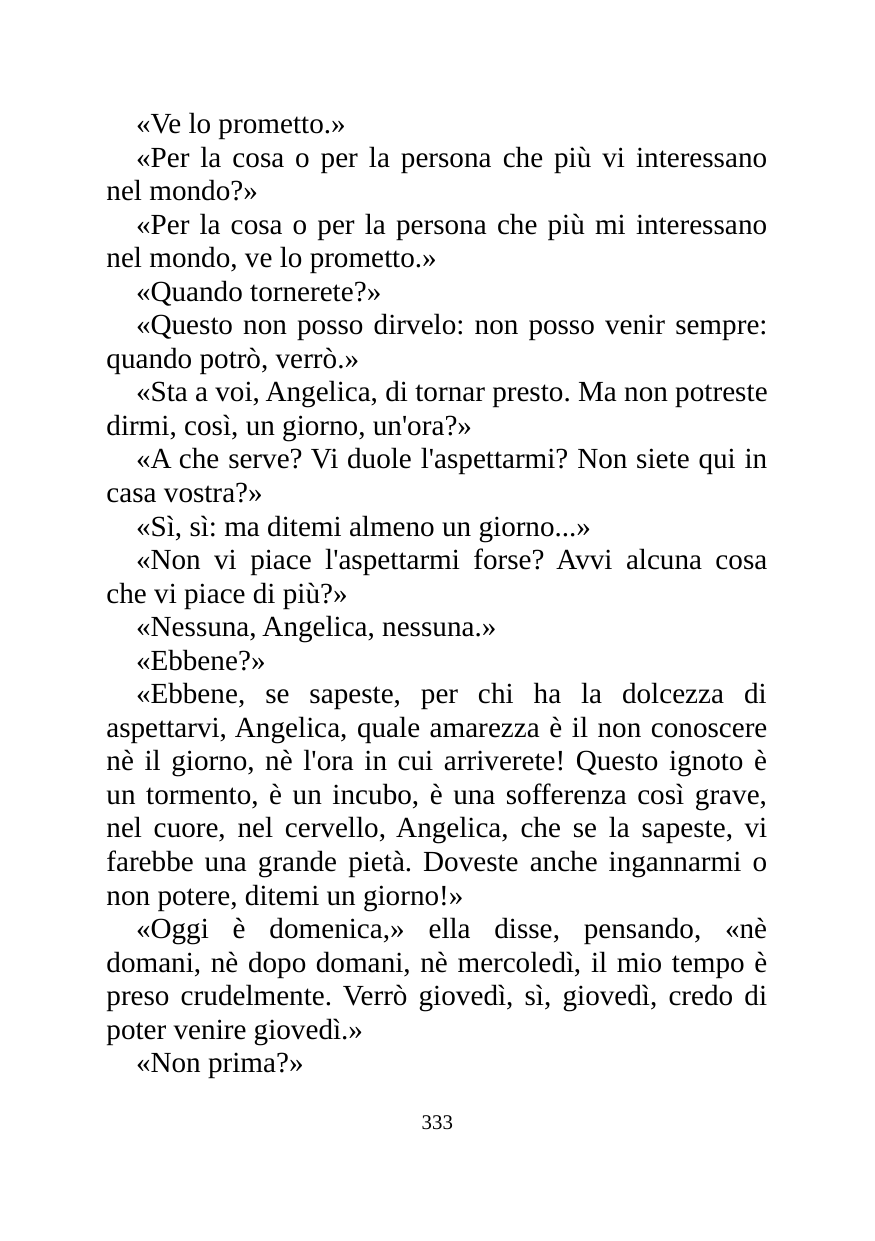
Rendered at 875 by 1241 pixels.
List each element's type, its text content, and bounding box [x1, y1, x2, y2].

text «Sì, sì: ma ditemi almeno un giorno...» [106, 509, 768, 542]
text «Sta a voi, Angelica, di tornar presto. Ma non potreste dirmi, così, un giorno, un'ora?» [106, 374, 768, 442]
text «Non vi piace l'aspettarmi forse? Avvi alcuna cosa che vi piace di più?» [106, 542, 768, 609]
text «Oggi è domenica,» ella disse, pensando, «nè domani, nè dopo domani, nè mercoledì, il mio tempo è preso crudelmente. Verrò giovedì, sì, giovedì, credo di poter venire giovedì.» [106, 911, 768, 1045]
text «Per la cosa o per la persona che più mi interessano nel mondo, ve lo prometto.» [106, 207, 768, 274]
text «Ebbene?» [106, 643, 768, 676]
text «Non prima?» [106, 1045, 768, 1079]
text «A che serve? Vi duole l'aspettarmi? Non siete qui in casa vostra?» [106, 442, 768, 509]
text «Ebbene, se sapeste, per chi ha la dolcezza di aspettarvi, Angelica, quale amarezza è il non conoscere nè il giorno, nè l'ora in cui arriverete! Questo ignoto è un tormento, è un incubo, è una sofferenza così grave, nel cuore, nel cervello, Angelica, che se la sapeste, vi farebbe una grande pietà. Doveste anche ingannarmi o non potere, ditemi un giorno!» [106, 676, 768, 911]
text «Nessuna, Angelica, nessuna.» [106, 609, 768, 643]
text «Questo non posso dirvelo: non posso venir sempre: quando potrò, verrò.» [106, 307, 768, 374]
text «Ve lo prometto.» [106, 106, 768, 140]
text «Per la cosa o per la persona che più vi interessano nel mondo?» [106, 140, 768, 207]
text «Quando tornerete?» [106, 274, 768, 307]
